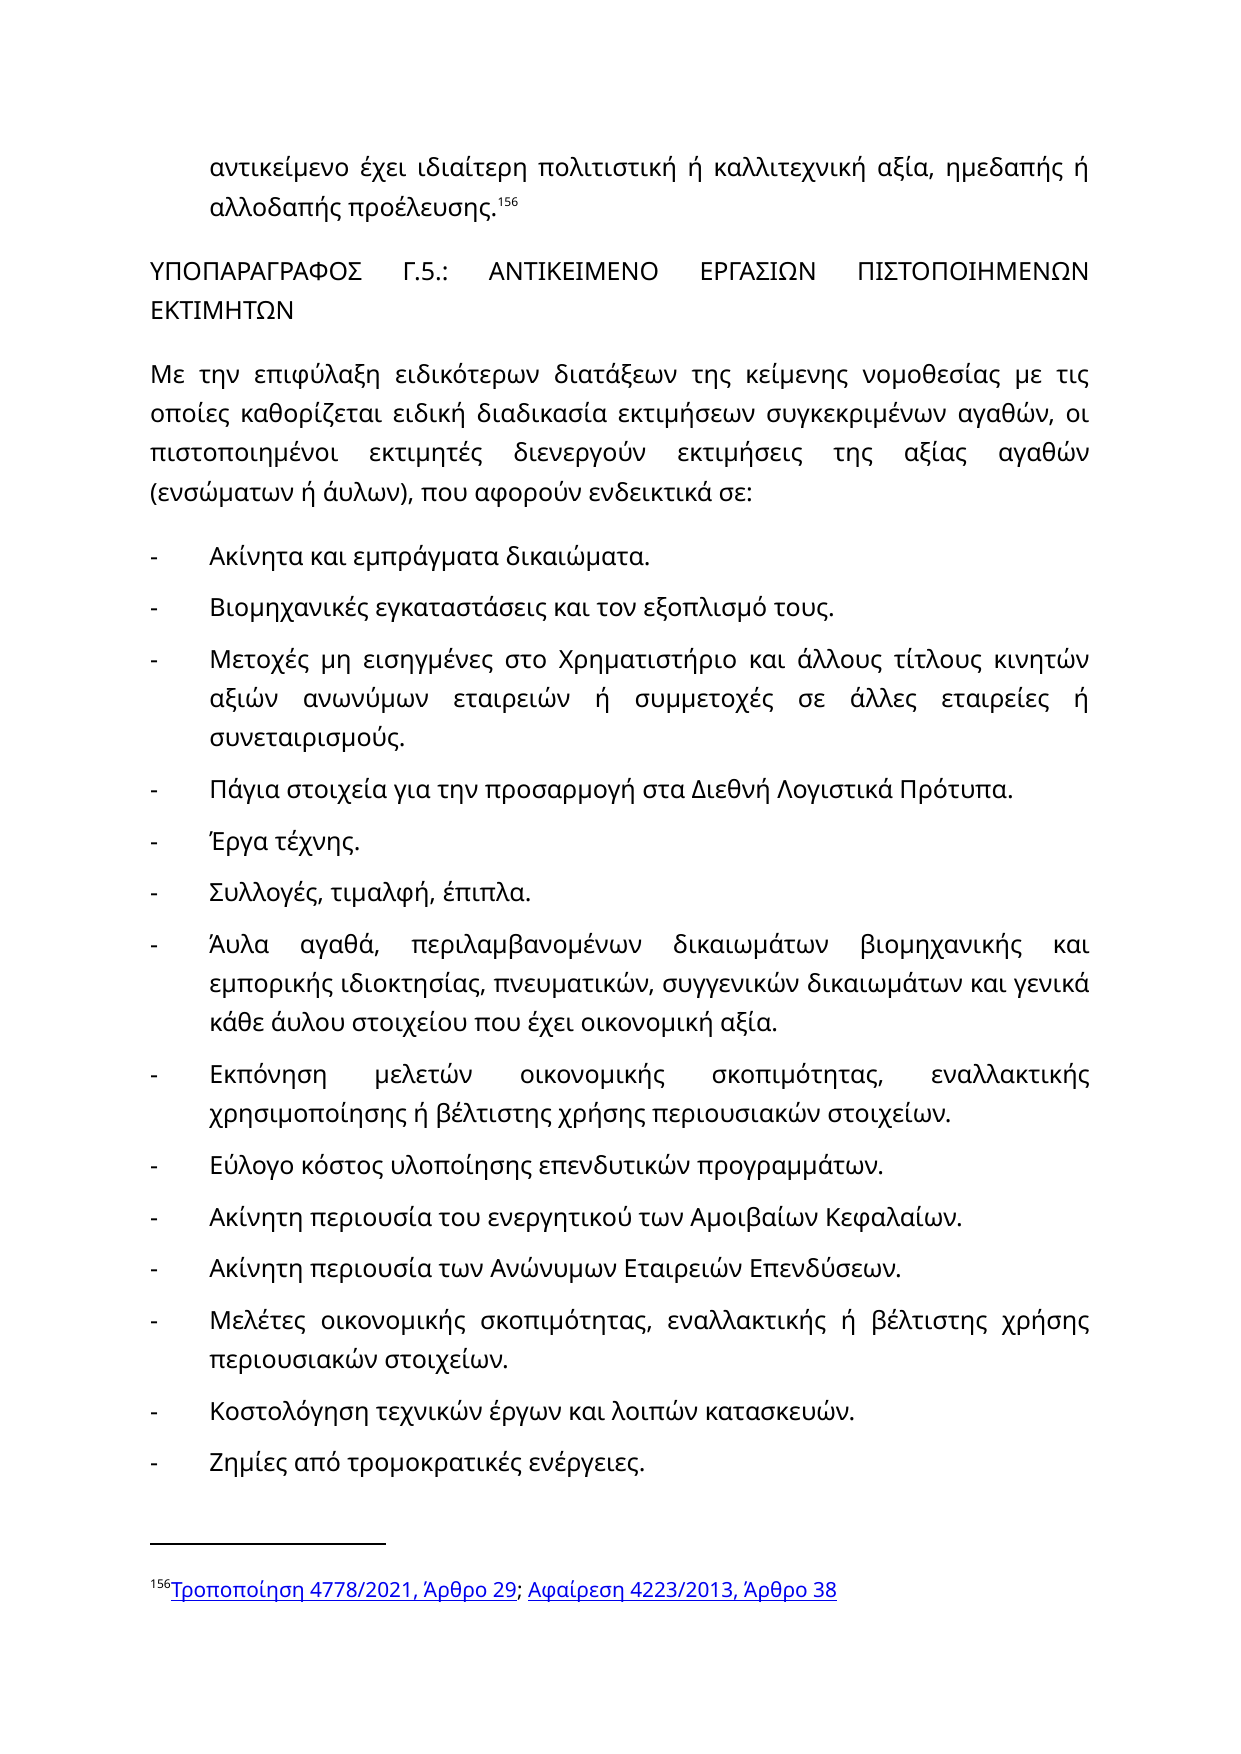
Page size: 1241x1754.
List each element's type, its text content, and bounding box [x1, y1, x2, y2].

list - Έργα τέχνης. [150, 823, 1090, 857]
list - Συλλογές, τιμαλφή, έπιπλα. [150, 875, 1090, 909]
list - Μετοχές μη εισηγμένες στο Χρηματιστήριο και άλλους τίτλους κινητών αξιών ανωνύμων εταιρειών ή συμμετοχές σε άλλες εταιρείες ή συνεταιρισμούς. [150, 642, 1090, 754]
text Τροποποίηση 4778/2021, Άρθρο 29; Αφαίρεση 4223/2013, Άρθρο 38 [150, 1576, 1090, 1604]
list αντικείμενο έχει ιδιαίτερη πολιτιστική ή καλλιτεχνική αξία, ημεδαπής ή αλλοδαπής προέλευσης. [150, 150, 1090, 223]
list - Άυλα αγαθά, περιλαμβανομένων δικαιωμάτων βιομηχανικής και εμπορικής ιδιοκτησίας, πνευματικών, συγγενικών δικαιωμάτων και γενικά κάθε άυλου στοιχείου που έχει οικονομική αξία. [150, 927, 1090, 1039]
text ΥΠΟΠΑΡΑΓΡΑΦΟΣ Γ.5.: ΑΝΤΙΚΕΙΜΕΝΟ ΕΡΓΑΣΙΩΝ ΠΙΣΤΟΠΟΙΗΜΕΝΩΝ ΕΚΤΙΜΗΤΩΝ [150, 253, 1090, 327]
list - Εύλογο κόστος υλοποίησης επενδυτικών προγραμμάτων. [150, 1147, 1090, 1182]
list - Μελέτες οικονομικής σκοπιμότητας, εναλλακτικής ή βέλτιστης χρήσης περιουσιακών στοιχείων. [150, 1302, 1090, 1376]
list - Ακίνητη περιουσία των Ανώνυμων Εταιρειών Επενδύσεων. [150, 1251, 1090, 1285]
list - Κοστολόγηση τεχνικών έργων και λοιπών κατασκευών. [150, 1393, 1090, 1427]
list - Ακίνητα και εμπράγματα δικαιώματα. [150, 538, 1090, 572]
text Με την επιφύλαξη ειδικότερων διατάξεων της κείμενης νομοθεσίας με τις οποίες καθορίζεται ειδική διαδικασία εκτιμήσεων συγκεκριμένων αγαθών, οι πιστοποιημένοι εκτιμητές διενεργούν εκτιμήσεις της αξίας αγαθών (ενσώματων ή άυλων), που αφορούν ενδεικτικά σε: [150, 357, 1090, 508]
list - Εκπόνηση μελετών οικονομικής σκοπιμότητας, εναλλακτικής χρησιμοποίησης ή βέλτιστης χρήσης περιουσιακών στοιχείων. [150, 1057, 1090, 1130]
list - Βιομηχανικές εγκαταστάσεις και τον εξοπλισμό τους. [150, 590, 1090, 624]
list - Ακίνητη περιουσία του ενεργητικού των Αμοιβαίων Κεφαλαίων. [150, 1199, 1090, 1233]
list - Πάγια στοιχεία για την προσαρμογή στα Διεθνή Λογιστικά Πρότυπα. [150, 772, 1090, 806]
list - Ζημίες από τρομοκρατικές ενέργειες. [150, 1445, 1090, 1479]
